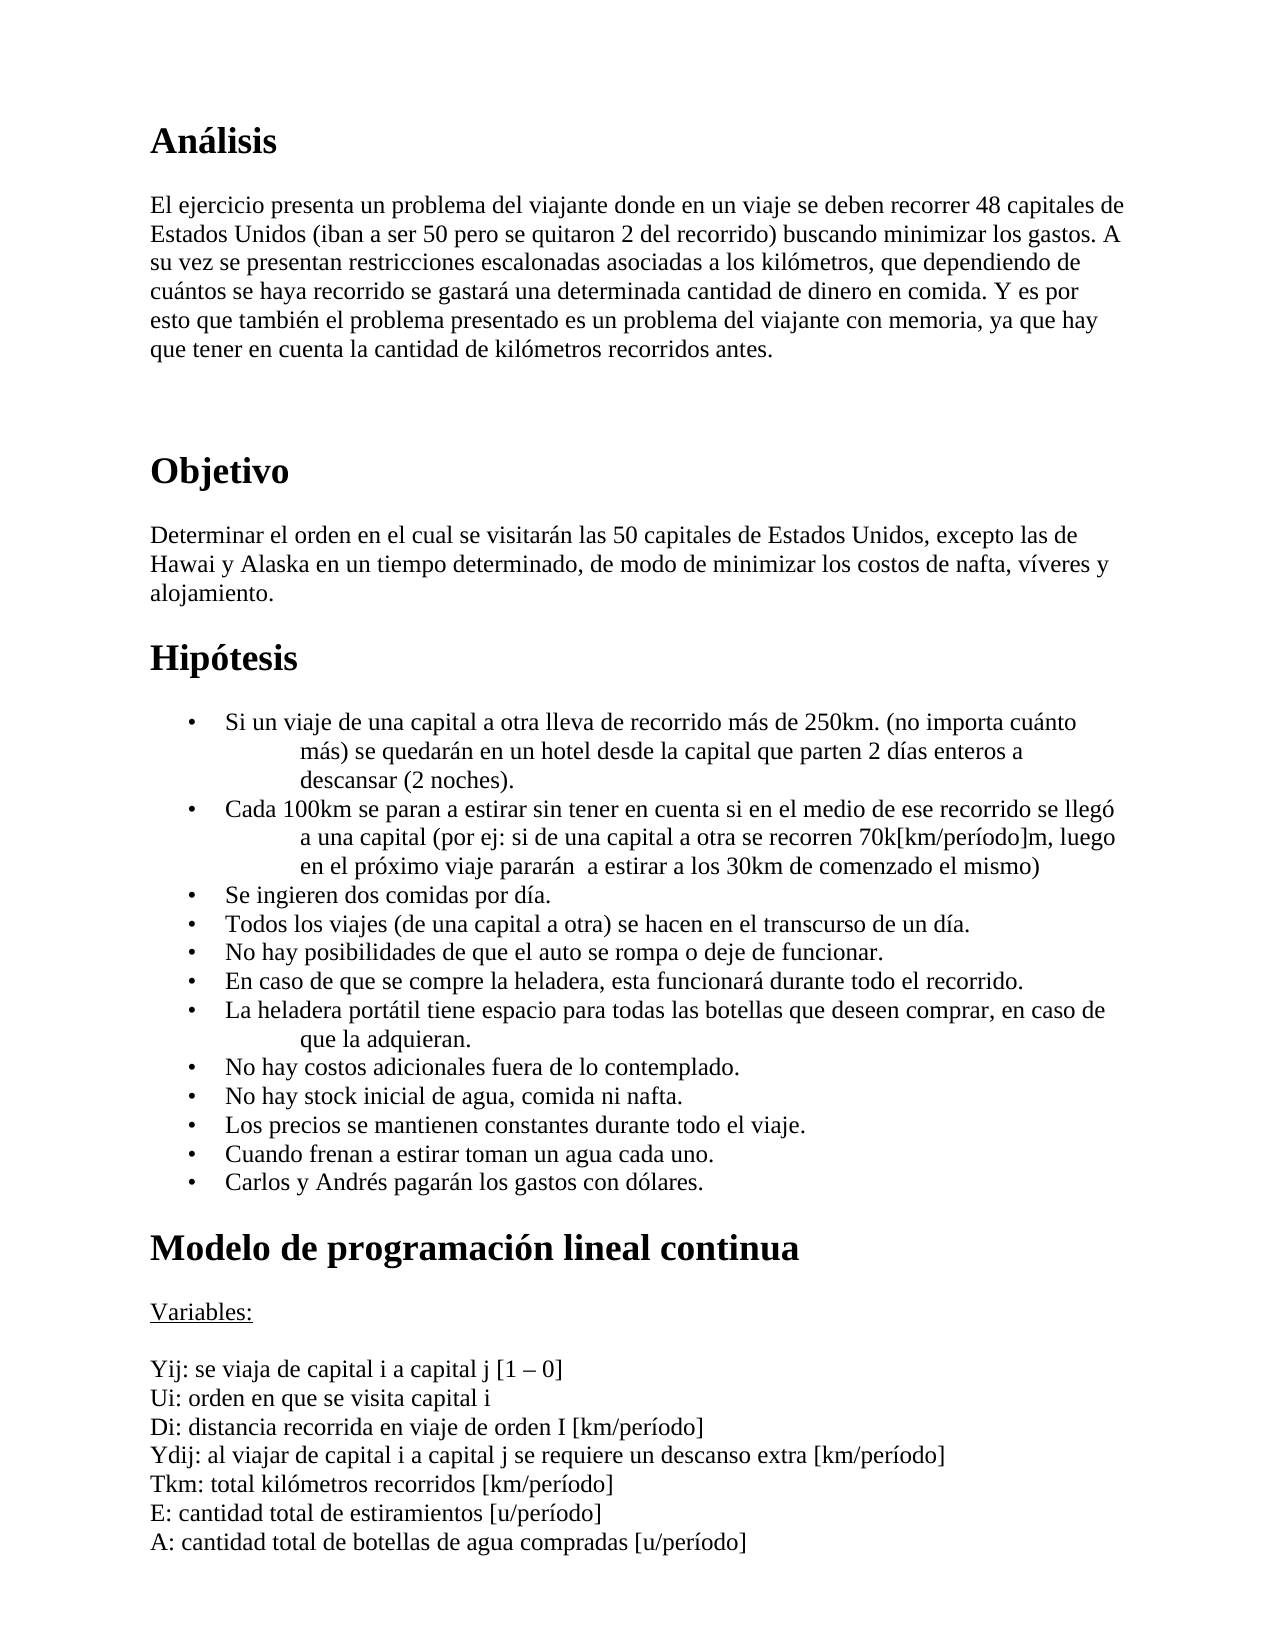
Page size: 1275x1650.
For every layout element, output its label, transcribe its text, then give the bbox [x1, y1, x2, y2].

text Di: distancia recorrida en viaje de orden I [km/período] [150, 1412, 1125, 1441]
list En caso de que se compre la heladera, esta funcionará durante todo el recorrido. [187, 966, 1125, 995]
text Modelo de programación lineal continua [150, 1225, 1125, 1268]
list Se ingieren dos comidas por día. [187, 880, 1125, 909]
text Ydij: al viajar de capital i a capital j se requiere un descanso extra [km/período] [150, 1441, 1125, 1469]
text Tkm: total kilómetros recorridos [km/período] E: cantidad total de estiramientos [u/período] [150, 1469, 1125, 1527]
list Los precios se mantienen constantes durante todo el viaje. [187, 1110, 1125, 1139]
text Yij: se viaja de capital i a capital j [1 – 0] [150, 1354, 1125, 1383]
list Todos los viajes (de una capital a otra) se hacen en el transcurso de un día. [187, 909, 1125, 937]
text Determinar el orden en el cual se visitarán las 50 capitales de Estados Unidos, excepto las de Hawai y Alaska en un tiempo determinado, de modo de minimizar los costos de nafta, víveres y alojamiento. [150, 521, 1125, 607]
list Si un viaje de una capital a otra lleva de recorrido más de 250km. (no importa cuánto más) se quedarán en un hotel desde la capital que parten 2 días enteros a descansar (2 noches). [187, 707, 1125, 794]
list Cuando frenan a estirar toman un agua cada uno. [187, 1139, 1125, 1167]
text Variables: [150, 1297, 1125, 1326]
list La heladera portátil tiene espacio para todas las botellas que deseen comprar, en caso de que la adquieran. [187, 995, 1125, 1052]
text Objetivo [150, 449, 1125, 492]
list Carlos y Andrés pagarán los gastos con dólares. [187, 1167, 1125, 1196]
text El ejercicio presenta un problema del viajante donde en un viaje se deben recorrer 48 capitales de Estados Unidos (iban a ser 50 pero se quitaron 2 del recorrido) buscando minimizar los gastos. A su vez se presentan restricciones escalonadas asociadas a los kilómetros, que dependiendo de cuántos se haya recorrido se gastará una determinada cantidad de dinero en comida. Y es por esto que también el problema presentado es un problema del viajante con memoria, ya que hay que tener en cuenta la cantidad de kilómetros recorridos antes. [150, 190, 1125, 362]
list No hay costos adicionales fuera de lo contemplado. [187, 1052, 1125, 1081]
list No hay posibilidades de que el auto se rompa o deje de funcionar. [187, 937, 1125, 966]
text Análisis [150, 118, 1125, 161]
list Cada 100km se paran a estirar sin tener en cuenta si en el medio de ese recorrido se llegó a una capital (por ej: si de una capital a otra se recorren 70k[km/período]m, luego en el próximo viaje pararán a estirar a los 30km de comenzado el mismo) [187, 794, 1125, 880]
text Ui: orden en que se visita capital i [150, 1383, 1125, 1412]
text A: cantidad total de botellas de agua compradas [u/período] [150, 1527, 1125, 1556]
text Hipótesis [150, 636, 1125, 679]
list No hay stock inicial de agua, comida ni nafta. [187, 1081, 1125, 1110]
